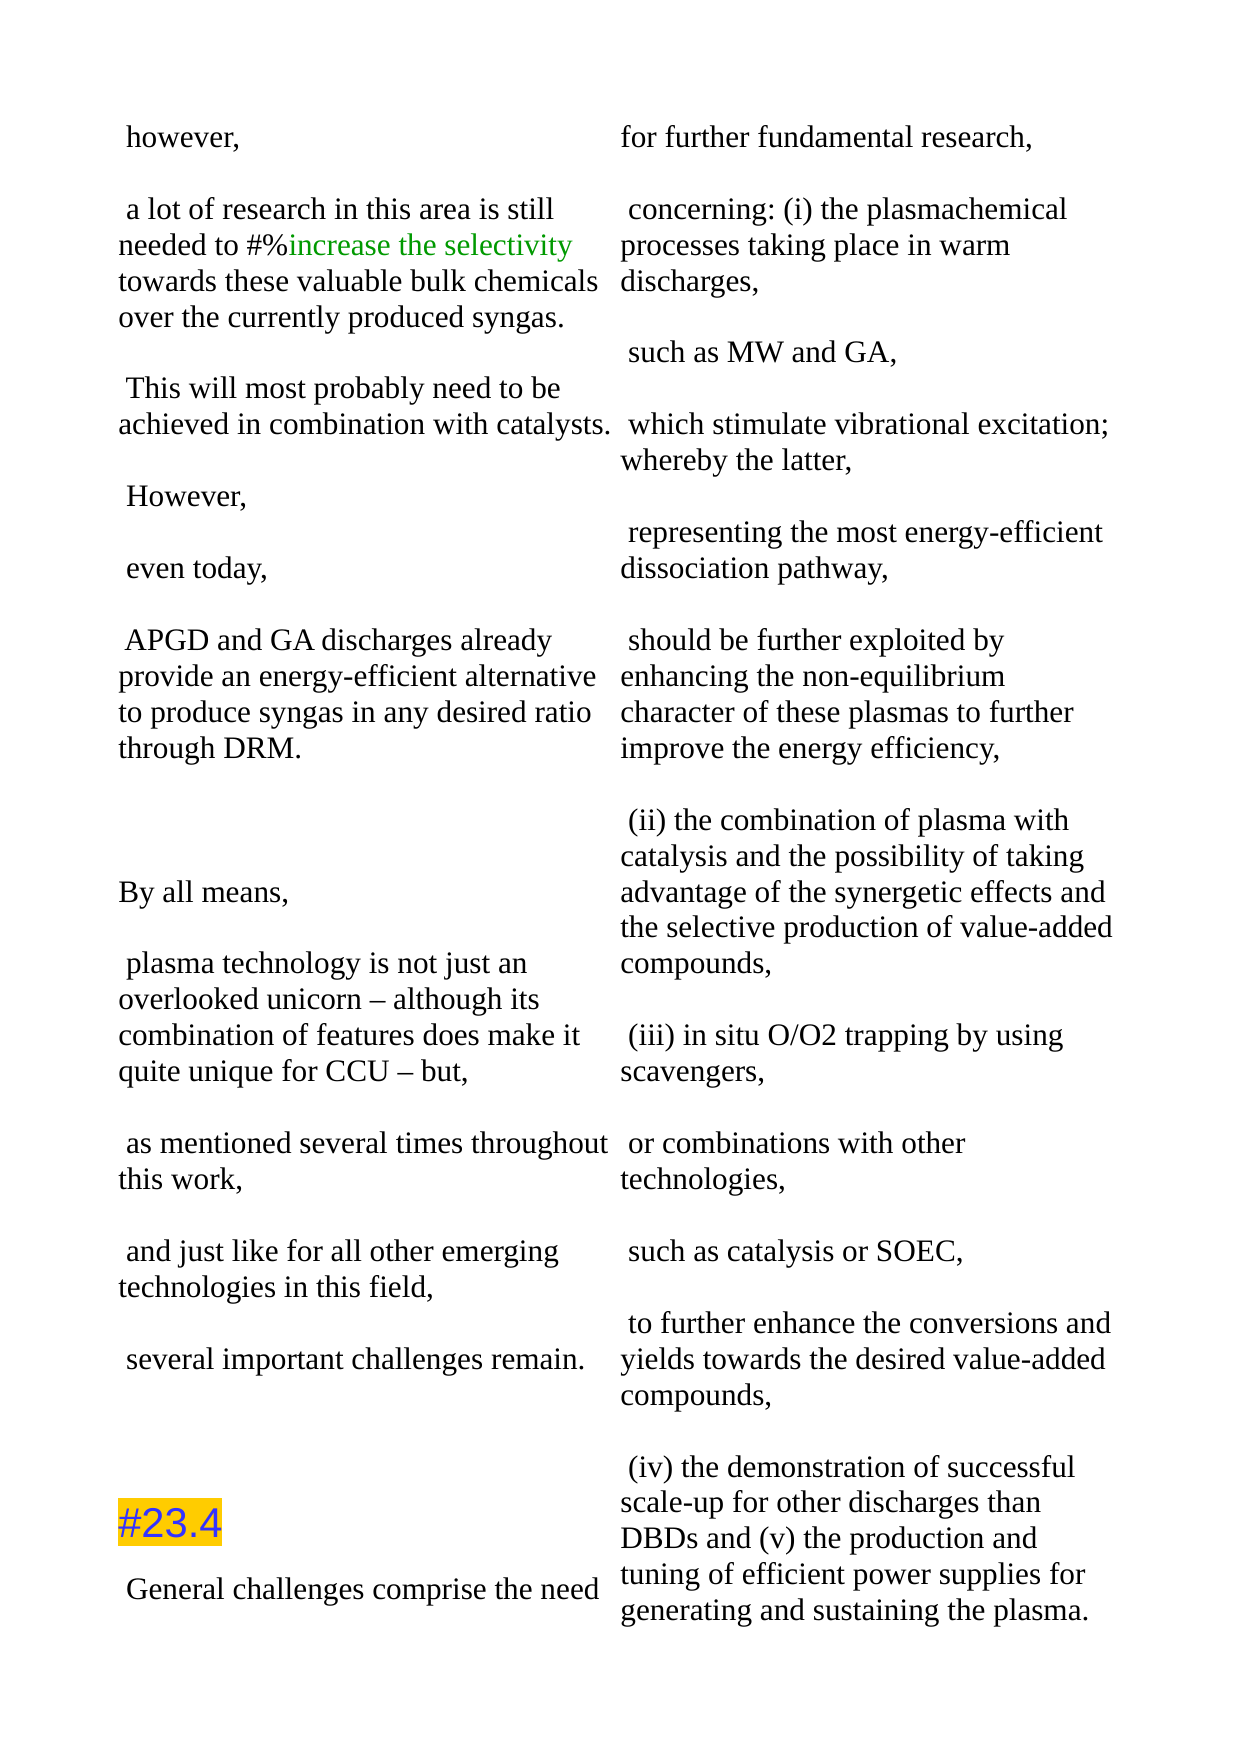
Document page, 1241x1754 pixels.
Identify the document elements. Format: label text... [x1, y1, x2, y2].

text for further fundamental research, [620, 118, 1122, 154]
text or combinations with other technologies, [620, 1124, 1122, 1196]
text #23.4 [118, 1498, 620, 1546]
text concerning: (i) the plasmachemical processes taking place in warm discharges, [620, 190, 1122, 298]
text should be further exploited by enhancing the non-equilibrium character of these plasmas to further improve the energy efficiency, [620, 621, 1122, 765]
text However, [118, 477, 620, 513]
text a lot of research in this area is still needed to #%increase the selectivity towards these valuable bulk chemicals over the currently produced syngas. [118, 190, 620, 334]
text and just like for all other emerging technologies in this field, [118, 1232, 620, 1304]
text however, [118, 118, 620, 154]
text (ii) the combination of plasma with catalysis and the possibility of taking advantage of the synergetic effects and the selective production of value-added compounds, [620, 801, 1122, 981]
text representing the most energy-efficient dissociation pathway, [620, 513, 1122, 585]
text to further enhance the conversions and yields towards the desired value-added compounds, [620, 1304, 1122, 1412]
text This will most probably need to be achieved in combination with catalysts. [118, 370, 620, 442]
text (iv) the demonstration of successful scale-up for other discharges than DBDs and (v) the production and tuning of efficient power supplies for generating and sustaining the plasma. [620, 1448, 1122, 1627]
text such as catalysis or SOEC, [620, 1232, 1122, 1268]
text as mentioned several times throughout this work, [118, 1124, 620, 1196]
text (iii) in situ O/O2 trapping by using scavengers, [620, 1017, 1122, 1088]
text several important challenges remain. [118, 1340, 620, 1376]
text plasma technology is not just an overlooked unicorn – although its combination of features does make it quite unique for CCU – but, [118, 945, 620, 1088]
text even today, [118, 549, 620, 585]
text which stimulate vibrational excitation; whereby the latter, [620, 406, 1122, 477]
text General challenges comprise the need [118, 1570, 620, 1606]
text By all means, [118, 873, 620, 909]
text APGD and GA discharges already provide an energy-efficient alternative to produce syngas in any desired ratio through DRM. [118, 621, 620, 765]
text such as MW and GA, [620, 334, 1122, 370]
